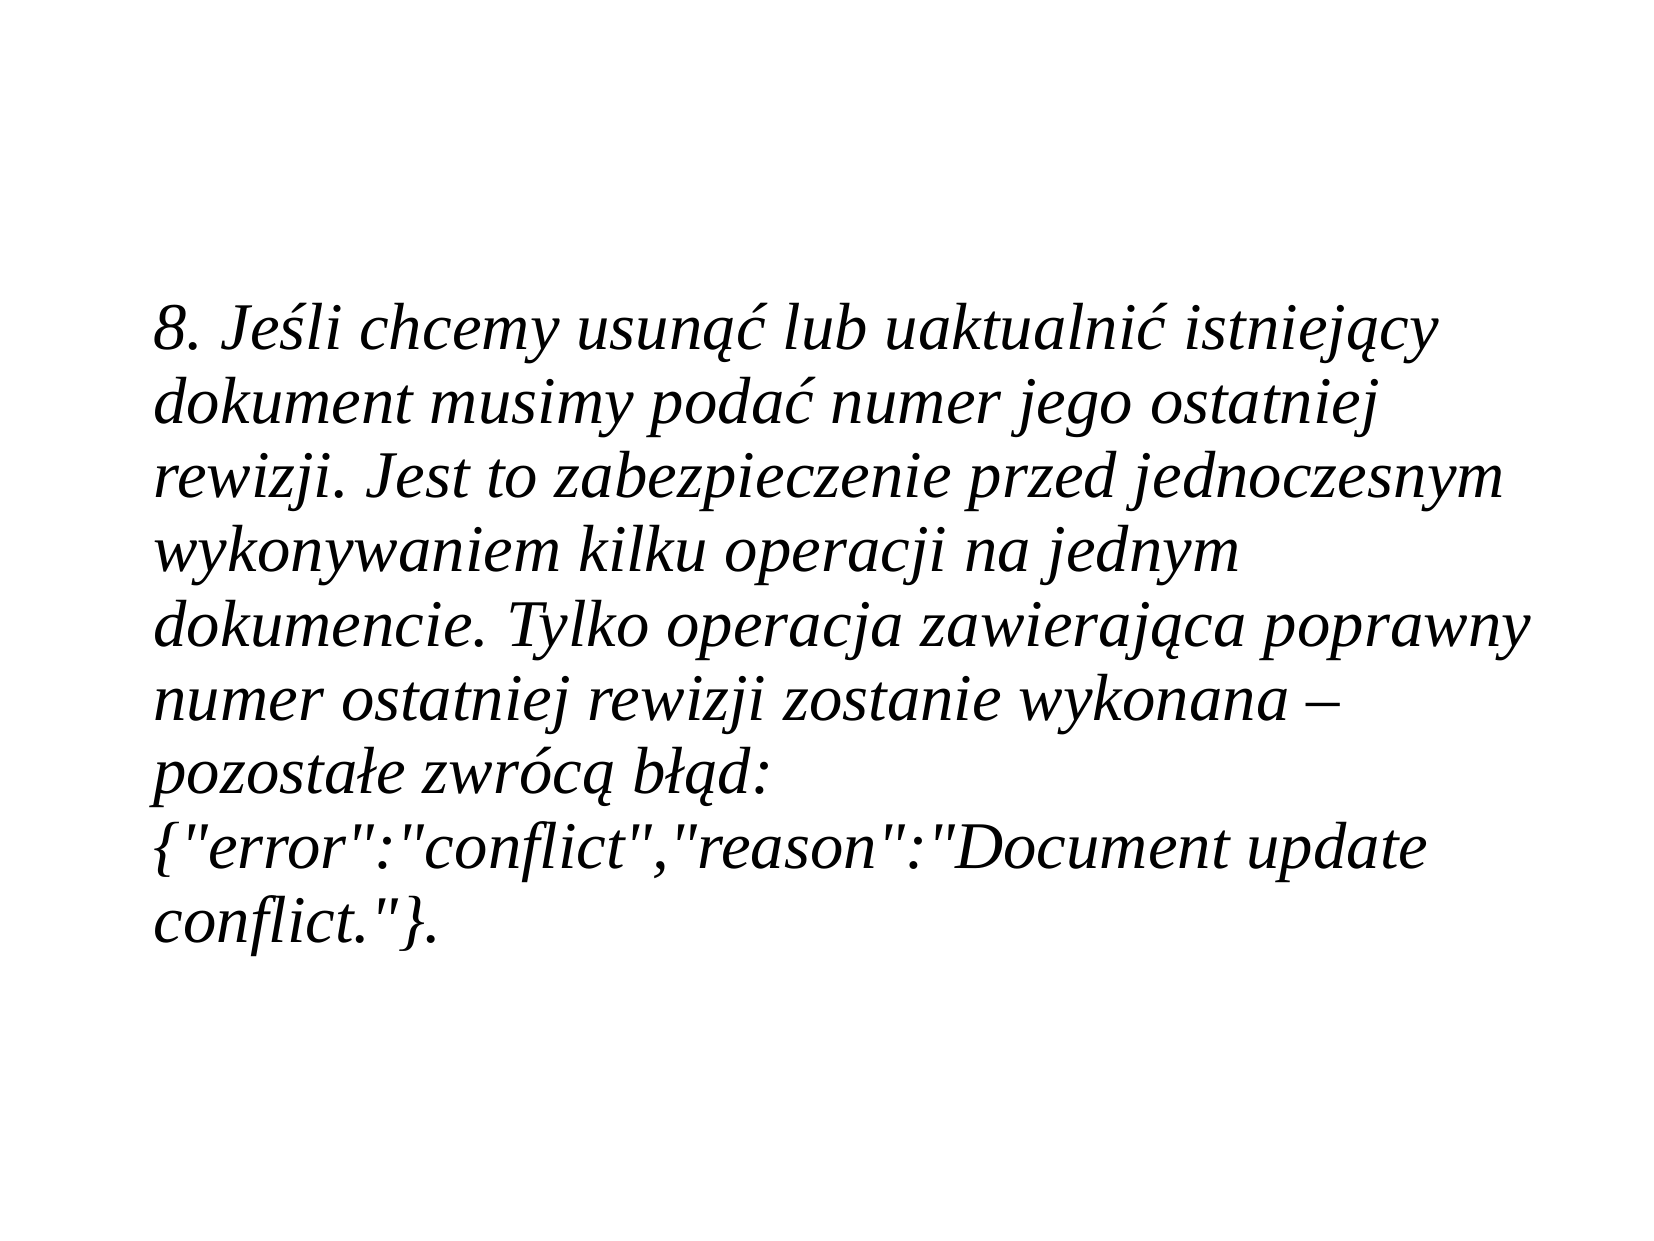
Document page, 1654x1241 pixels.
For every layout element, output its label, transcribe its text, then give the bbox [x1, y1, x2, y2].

list 8. Jeśli chcemy usunąć lub uaktualnić istniejący dokument musimy podać numer jego ostatniej rewizji. Jest to zabezpieczenie przed jednoczesnym wykonywaniem kilku operacji na jednym dokumencie. Tylko operacja zawierająca poprawny numer ostatniej rewizji zostanie wykonana – pozostałe zwrócą błąd: {"error":"conflict","reason":"Document update conflict."}. [82, 290, 1538, 1010]
